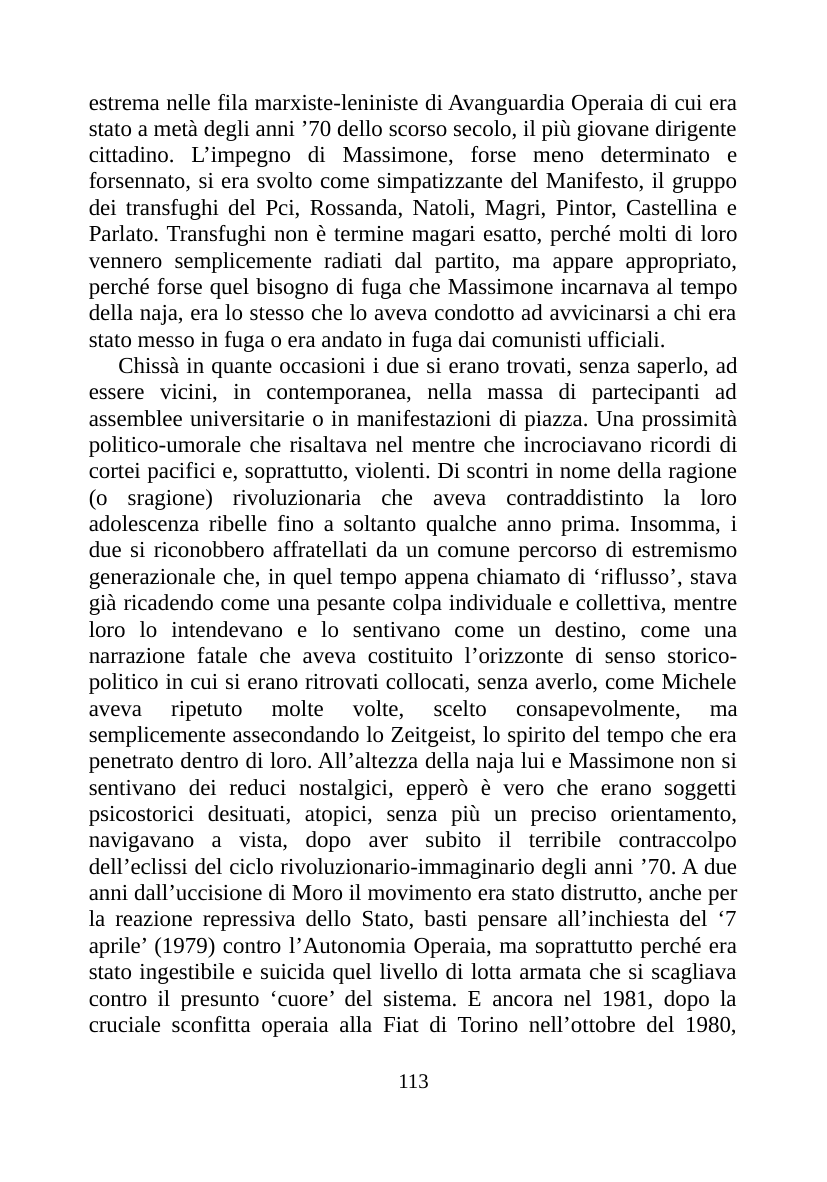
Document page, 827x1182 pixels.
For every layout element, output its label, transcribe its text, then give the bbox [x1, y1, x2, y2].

text Chissà in quante occasioni i due si erano trovati, senza saperlo, ad essere vicini, in contemporanea, nella massa di partecipanti ad assemblee universitarie o in manifestazioni di piazza. Una prossimità politico-umorale che risaltava nel mentre che incrociavano ricordi di cortei pacifici e, soprattutto, violenti. Di scontri in nome della ragione (o sragione) rivoluzionaria che aveva contraddistinto la loro adolescenza ribelle fino a soltanto qualche anno prima. Insomma, i due si riconobbero affratellati da un comune percorso di estremismo generazionale che, in quel tempo appena chiamato di ‘riflusso’, stava già ricadendo come una pesante colpa individuale e collettiva, mentre loro lo intendevano e lo sentivano come un destino, come una narrazione fatale che aveva costituito l’orizzonte di senso storico-politico in cui si erano ritrovati collocati, senza averlo, come Michele aveva ripetuto molte volte, scelto consapevolmente, ma semplicemente assecondando lo Zeitgeist, lo spirito del tempo che era penetrato dentro di loro. All’altezza della naja lui e Massimone non si sentivano dei reduci nostalgici, epperò è vero che erano soggetti psicostorici desituati, atopici, senza più un preciso orientamento, navigavano a vista, dopo aver subito il terribile contraccolpo dell’eclissi del ciclo rivoluzionario-immaginario degli anni ’70. A due anni dall’uccisione di Moro il movimento era stato distrutto, anche per la reazione repressiva dello Stato, basti pensare all’inchiesta del ‘7 aprile’ (1979) contro l’Autonomia Operaia, ma soprattutto perché era stato ingestibile e suicida quel livello di lotta armata che si scagliava contro il presunto ‘cuore’ del sistema. E ancora nel 1981, dopo la cruciale sconfitta operaia alla Fiat di Torino nell’ottobre del 1980, [88, 352, 738, 1037]
text estrema nelle fila marxiste-leniniste di Avanguardia Operaia di cui era stato a metà degli anni ’70 dello scorso secolo, il più giovane dirigente cittadino. L’impegno di Massimone, forse meno determinato e forsennato, si era svolto come simpatizzante del Manifesto, il gruppo dei transfughi del Pci, Rossanda, Natoli, Magri, Pintor, Castellina e Parlato. Transfughi non è termine magari esatto, perché molti di loro vennero semplicemente radiati dal partito, ma appare appropriato, perché forse quel bisogno di fuga che Massimone incarnava al tempo della naja, era lo stesso che lo aveva condotto ad avvicinarsi a chi era stato messo in fuga o era andato in fuga dai comunisti ufficiali. [88, 88, 738, 352]
